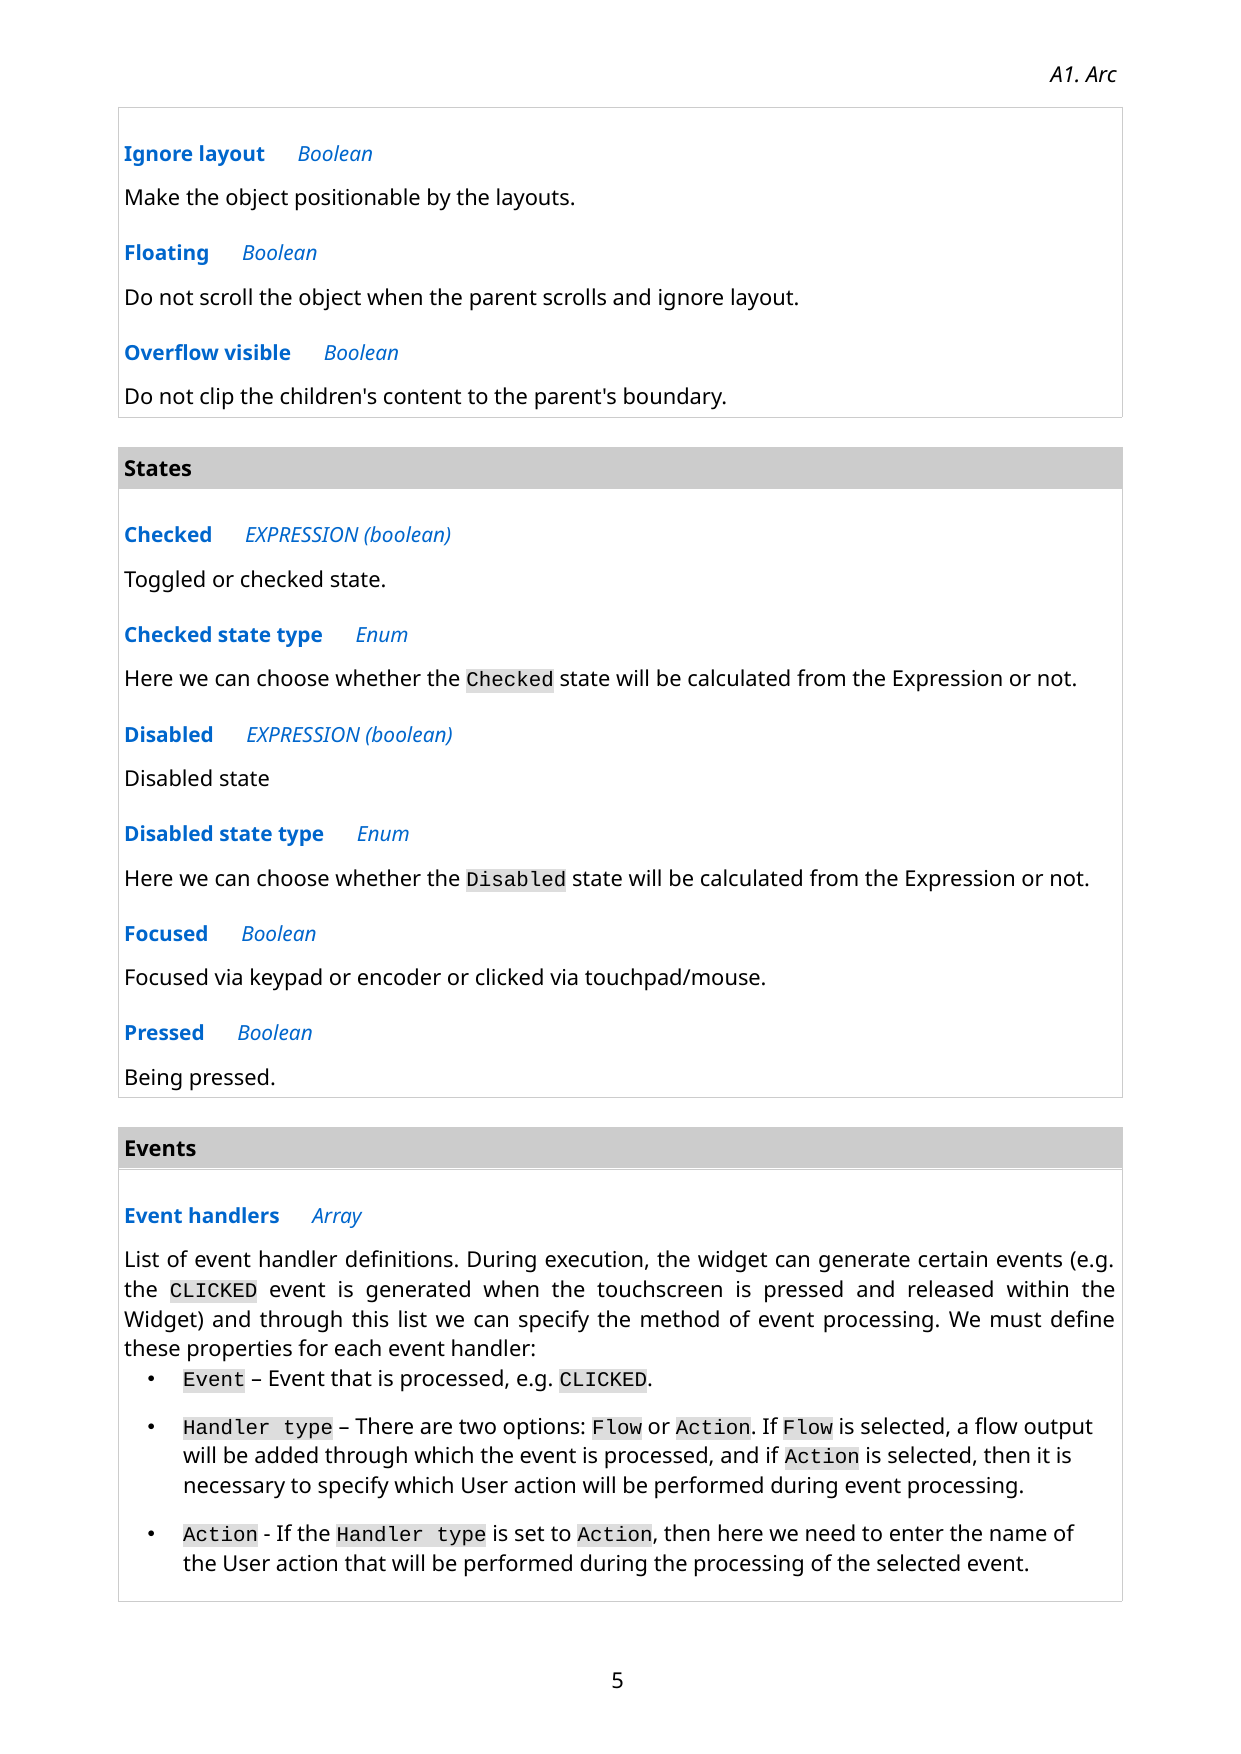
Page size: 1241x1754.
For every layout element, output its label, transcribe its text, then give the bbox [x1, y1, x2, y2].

table_header States [119, 448, 1122, 488]
table_cell Ignore layout Boolean Make the object positionable by the layouts. Floating Boolean Do not scroll the object when the parent scrolls and ignore layout. Overflow visible Boolean Do not clip the children's content to the parent's boundary. [119, 108, 1122, 417]
table_cell Checked EXPRESSION (boolean) Toggled or checked state. Checked state type Enum Here we can choose whether the Checked state will be calculated from the Expression or not. Disabled EXPRESSION (boolean) Disabled state Disabled state type Enum Here we can choose whether the Disabled state will be calculated from the Expression or not. Focused Boolean Focused via keypad or encoder or clicked via touchpad/mouse. Pressed Boolean Being pressed. [119, 489, 1122, 1097]
table_header Events [119, 1128, 1122, 1168]
table_cell Event handlers Array List of event handler definitions. During execution, the widget can generate certain events (e.g. the CLICKED event is generated when the touchscreen is pressed and released within the Widget) and through this list we can specify the method of event processing. We must define these properties for each event handler: Event – Event that is processed, e.g. CLICKED. Handler type – There are two options: Flow or Action. If Flow is selected, a flow output will be added through which the event is processed, and if Action is selected, then it is necessary to specify which User action will be performed during event processing. Action - If the Handler type is set to Action, then here we need to enter the name of the User action that will be performed during the processing of the selected event. [119, 1170, 1122, 1601]
